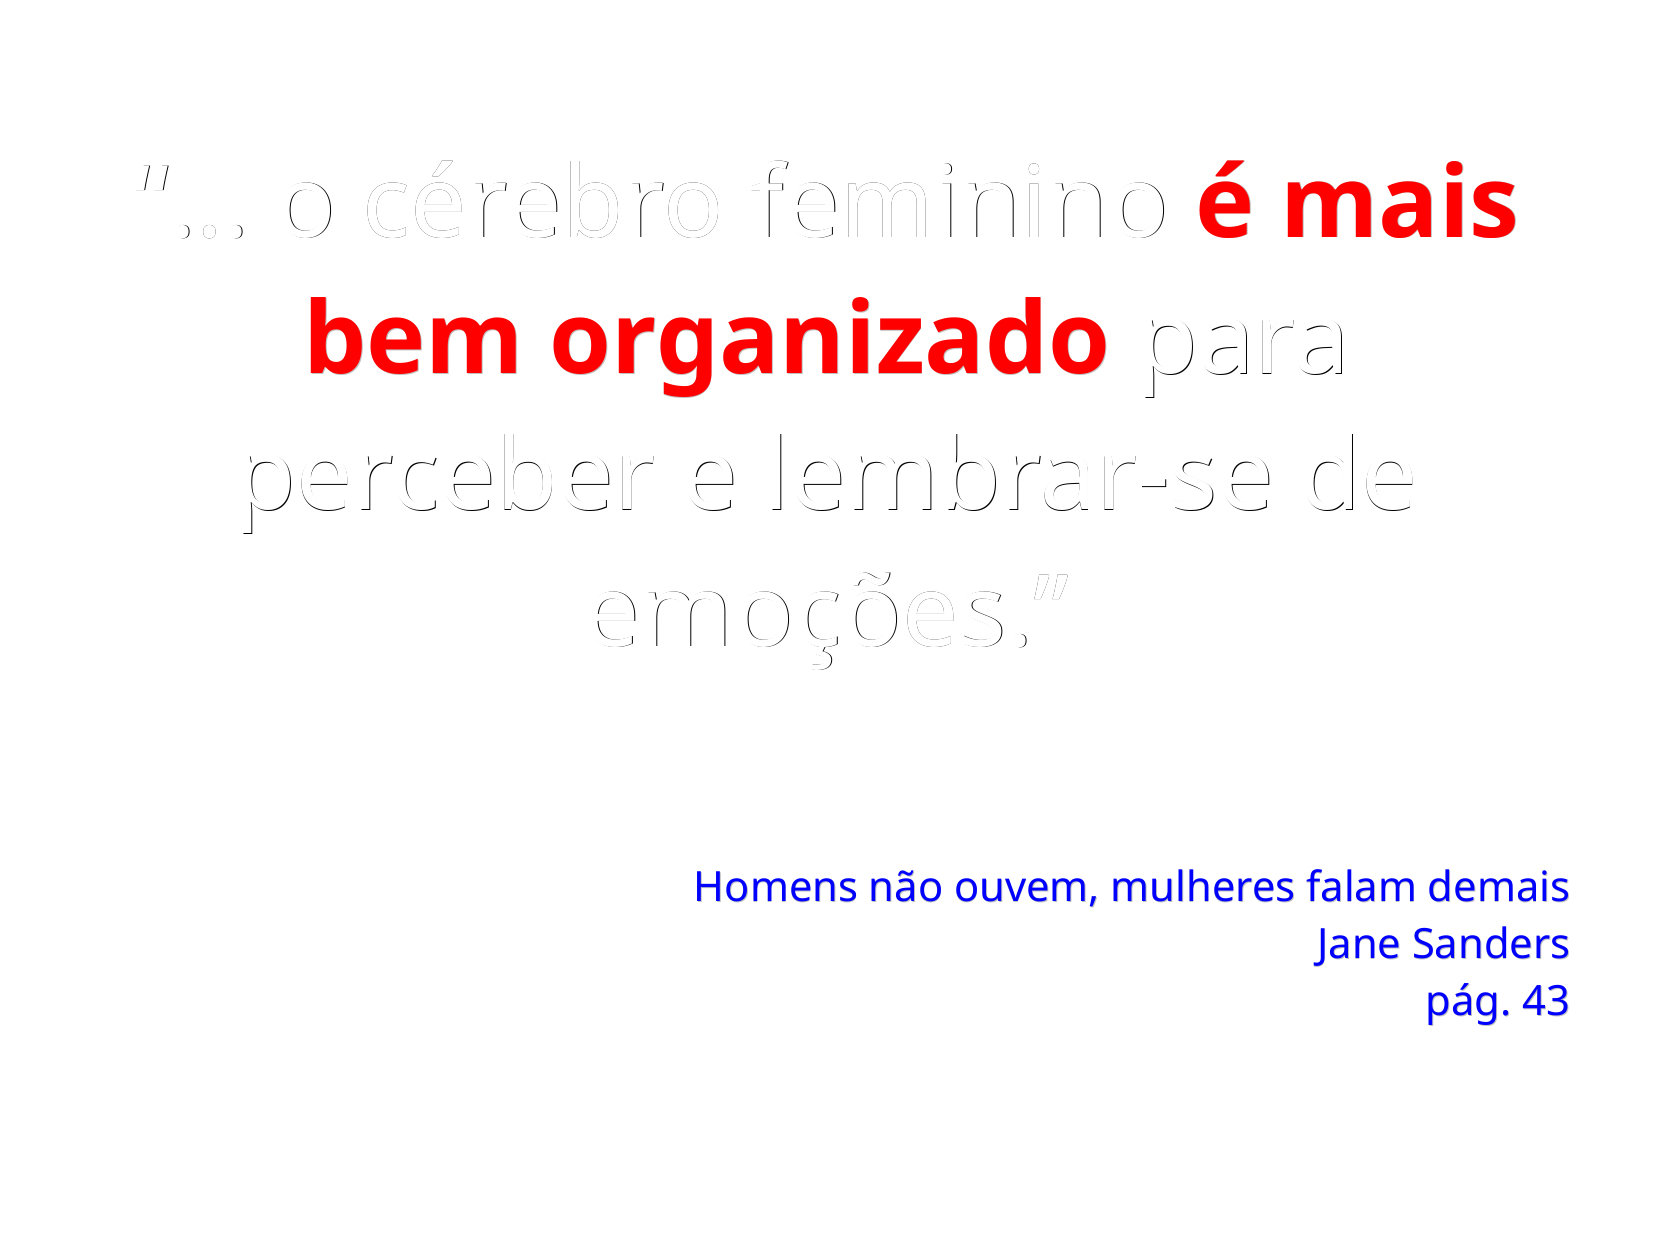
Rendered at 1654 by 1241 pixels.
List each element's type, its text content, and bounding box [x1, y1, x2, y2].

subtitle “... o cérebro feminino é mais bem organizado para perceber e lembrar-se de emoções.” Homens não ouvem, mulheres falam demais Jane Sanders pág. 43 [82, 56, 1571, 1102]
